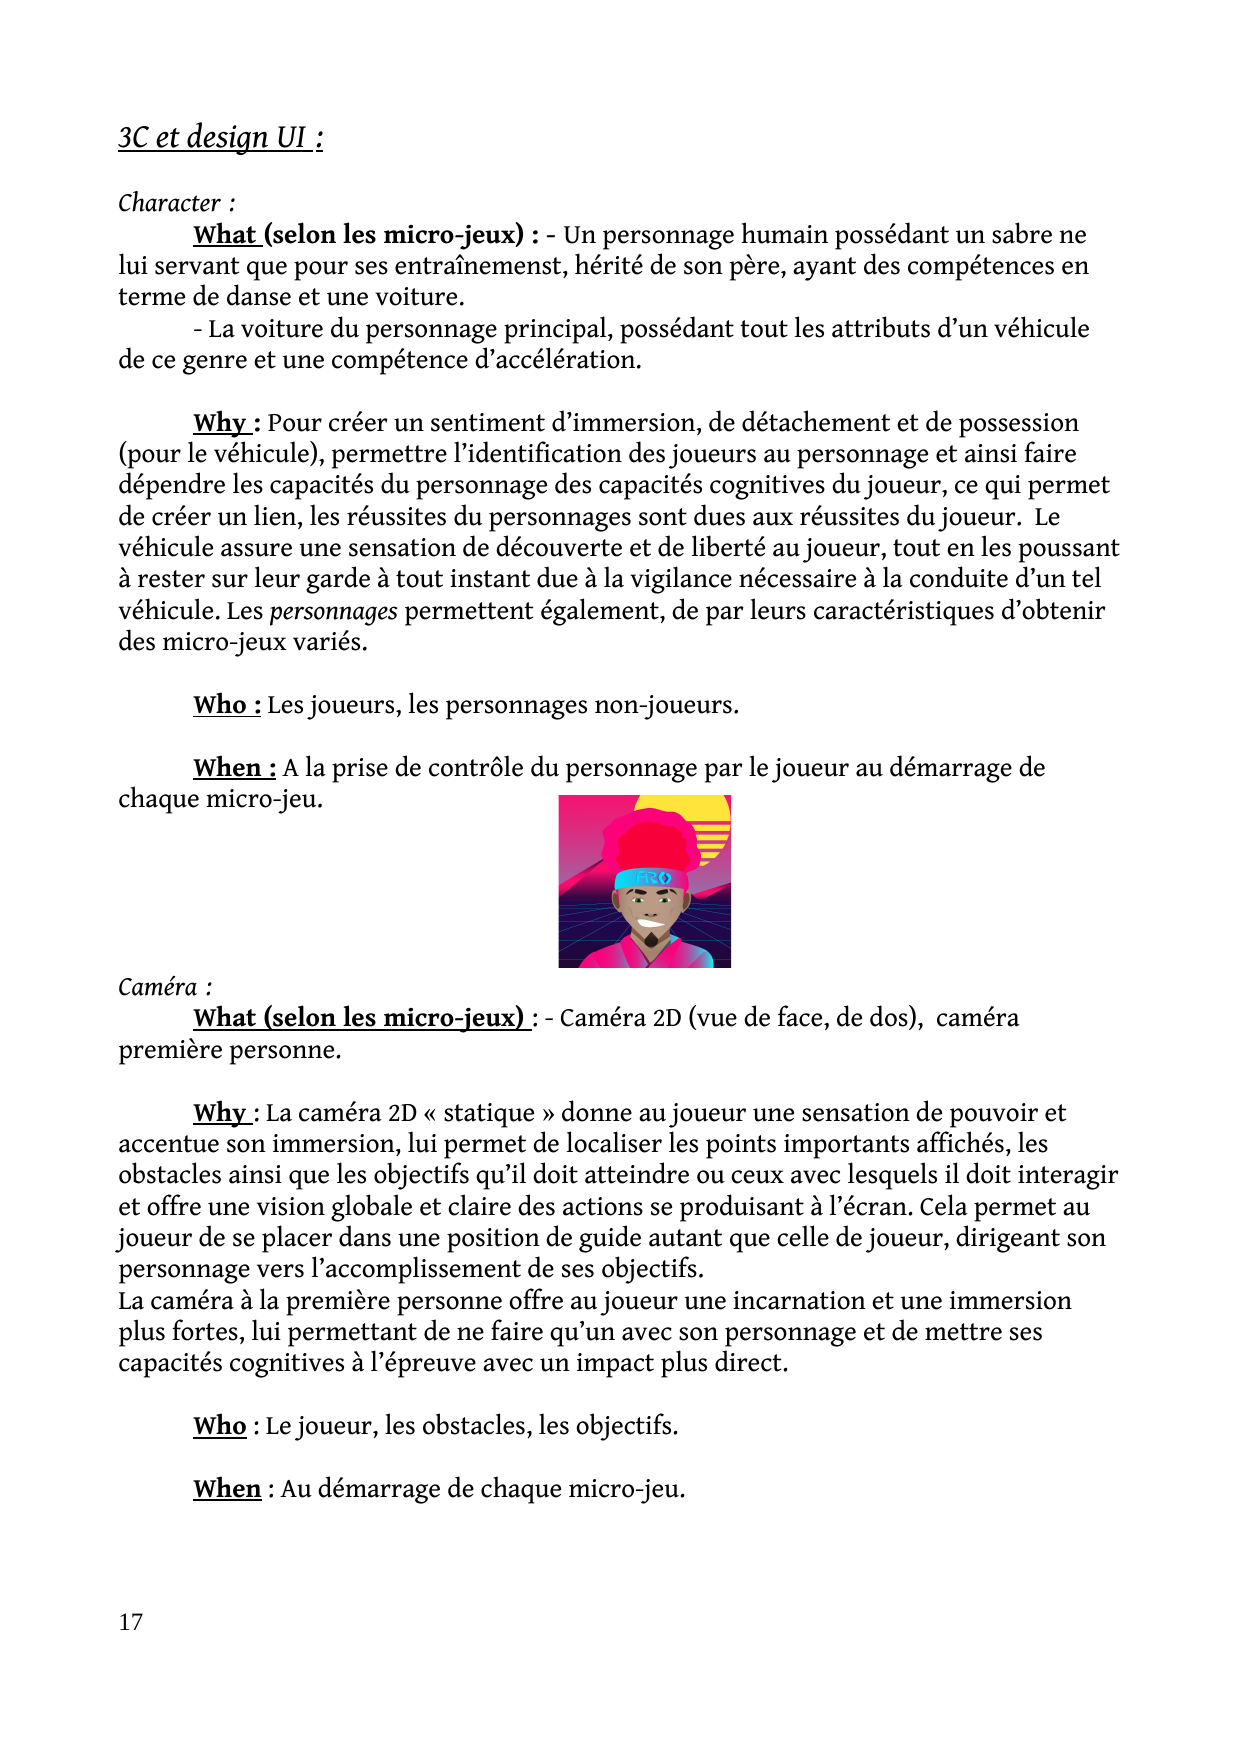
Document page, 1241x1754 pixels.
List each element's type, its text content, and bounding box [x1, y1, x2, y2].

text La caméra à la première personne offre au joueur une incarnation et une immersion plus fortes, lui permettant de ne faire qu’un avec son personnage et de mettre ses capacités cognitives à l’épreuve avec un impact plus direct. [118, 1285, 1122, 1379]
text Who : Les joueurs, les personnages non-joueurs. [118, 690, 1122, 721]
text - La voiture du personnage principal, possédant tout les attributs d’un véhicule de ce genre et une compétence d’accélération. [118, 313, 1122, 376]
text Caméra : [118, 972, 1122, 1003]
text Who : Le joueur, les obstacles, les objectifs. [118, 1411, 1122, 1442]
text What (selon les micro-jeux) : - Un personnage humain possédant un sabre ne lui servant que pour ses entraînemenst, hérité de son père, ayant des compétences en terme de danse et une voiture. [118, 219, 1122, 313]
text 3C et design UI : [118, 118, 1122, 157]
picture [558, 795, 732, 968]
text When : Au démarrage de chaque micro-jeu. [118, 1473, 1122, 1505]
text Character : [118, 188, 1122, 219]
text When : A la prise de contrôle du personnage par le joueur au démarrage de chaque micro-jeu. [118, 752, 1122, 815]
text What (selon les micro-jeux) : - Caméra 2D (vue de face, de dos), caméra première personne. [118, 1003, 1122, 1066]
text Why : La caméra 2D « statique » donne au joueur une sensation de pouvoir et accentue son immersion, lui permet de localiser les points importants affichés, les obstacles ainsi que les objectifs qu’il doit atteindre ou ceux avec lesquels il doit interagir et offre une vision globale et claire des actions se produisant à l’écran. Cela permet au joueur de se placer dans une position de guide autant que celle de joueur, dirigeant son personnage vers l’accomplissement de ses objectifs. [118, 1097, 1122, 1285]
text Why : Pour créer un sentiment d’immersion, de détachement et de possession (pour le véhicule), permettre l’identification des joueurs au personnage et ainsi faire dépendre les capacités du personnage des capacités cognitives du joueur, ce qui permet de créer un lien, les réussites du personnages sont dues aux réussites du joueur. Le véhicule assure une sensation de découverte et de liberté au joueur, tout en les poussant à rester sur leur garde à tout instant due à la vigilance nécessaire à la conduite d’un tel véhicule. Les personnages permettent également, de par leurs caractéristiques d’obtenir des micro-jeux variés. [118, 407, 1122, 658]
